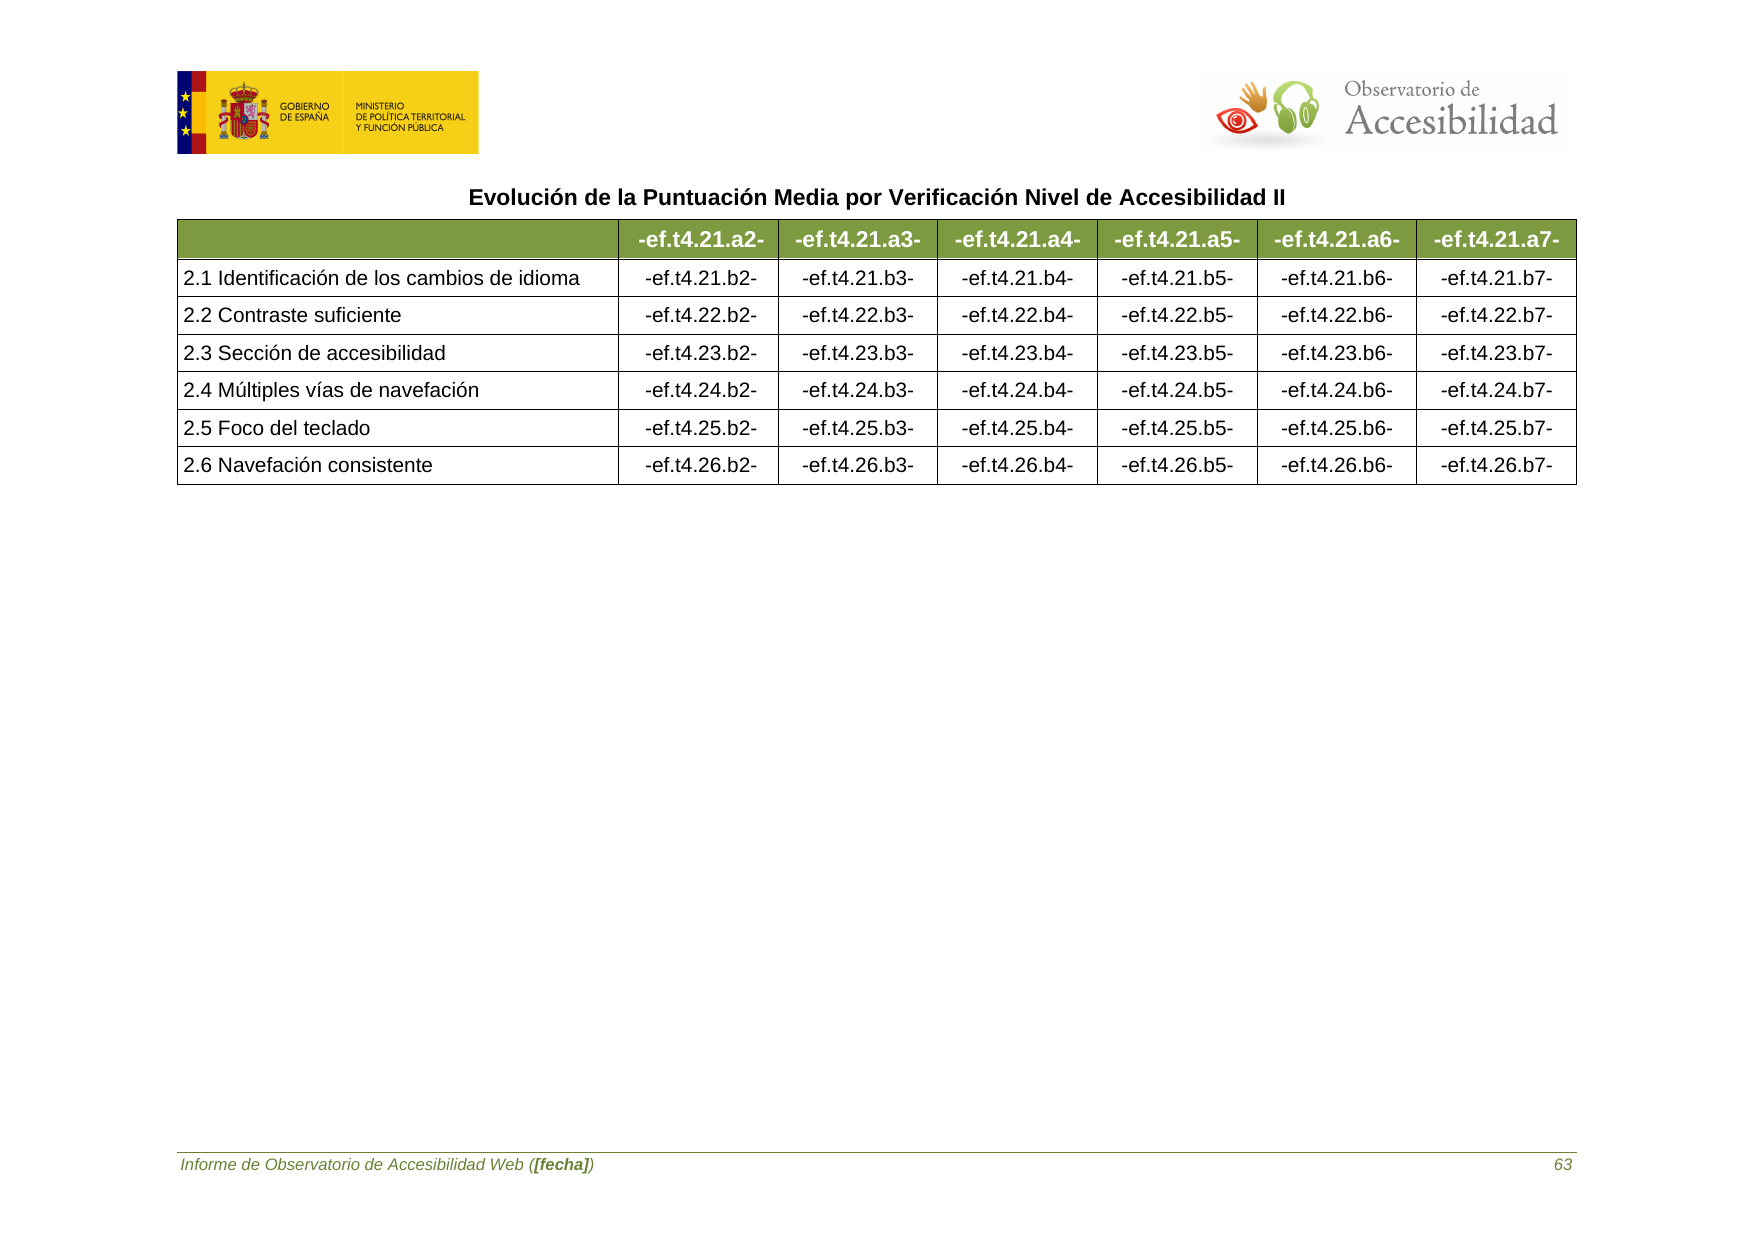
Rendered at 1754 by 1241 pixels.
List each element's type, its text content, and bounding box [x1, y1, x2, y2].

table_cell -ef.t4.21.b4- [938, 260, 1097, 296]
table_cell -ef.t4.23.b6- [1258, 335, 1416, 371]
table_cell -ef.t4.21.b5- [1098, 260, 1257, 296]
table_cell -ef.t4.25.b4- [938, 410, 1097, 446]
table_cell -ef.t4.26.b7- [1417, 447, 1576, 483]
table_cell -ef.t4.24.b7- [1417, 372, 1576, 408]
table_cell -ef.t4.25.b2- [619, 410, 778, 446]
table_cell -ef.t4.25.b3- [779, 410, 937, 446]
table_cell -ef.t4.23.b3- [779, 335, 937, 371]
table_header -ef.t4.21.a6- [1258, 220, 1416, 258]
table_cell -ef.t4.22.b2- [619, 297, 778, 333]
table_cell -ef.t4.23.b7- [1417, 335, 1576, 371]
table_header -ef.t4.21.a3- [779, 220, 937, 258]
table_cell -ef.t4.24.b4- [938, 372, 1097, 408]
table_cell -ef.t4.23.b2- [619, 335, 778, 371]
table_cell 2.4 Múltiples vías de navefación [178, 372, 618, 408]
table_header -ef.t4.21.a5- [1098, 220, 1257, 258]
table_cell -ef.t4.25.b5- [1098, 410, 1257, 446]
table_cell -ef.t4.23.b5- [1098, 335, 1257, 371]
table_cell 2.2 Contraste suficiente [178, 297, 618, 333]
table_cell -ef.t4.21.b6- [1258, 260, 1416, 296]
table_cell 2.1 Identificación de los cambios de idioma [178, 260, 618, 296]
table_cell 2.6 Navefación consistente [178, 447, 618, 483]
table_cell -ef.t4.26.b3- [779, 447, 937, 483]
table_header -ef.t4.21.a7- [1417, 220, 1576, 258]
table_cell -ef.t4.22.b7- [1417, 297, 1576, 333]
picture [1196, 72, 1572, 154]
table_cell -ef.t4.26.b4- [938, 447, 1097, 483]
table_cell -ef.t4.22.b5- [1098, 297, 1257, 333]
table_cell -ef.t4.25.b7- [1417, 410, 1576, 446]
table_cell -ef.t4.22.b6- [1258, 297, 1416, 333]
table_header [178, 220, 618, 258]
table_header -ef.t4.21.a2- [619, 220, 778, 258]
table_cell -ef.t4.23.b4- [938, 335, 1097, 371]
table_cell -ef.t4.24.b6- [1258, 372, 1416, 408]
table_cell 2.5 Foco del teclado [178, 410, 618, 446]
table_cell -ef.t4.21.b2- [619, 260, 778, 296]
table_cell -ef.t4.26.b6- [1258, 447, 1416, 483]
table_cell -ef.t4.24.b2- [619, 372, 778, 408]
table_cell -ef.t4.25.b6- [1258, 410, 1416, 446]
table_cell 2.3 Sección de accesibilidad [178, 335, 618, 371]
table_cell -ef.t4.22.b4- [938, 297, 1097, 333]
picture [177, 71, 479, 154]
table_cell -ef.t4.22.b3- [779, 297, 937, 333]
table_header -ef.t4.21.a4- [938, 220, 1097, 258]
table_cell -ef.t4.24.b3- [779, 372, 937, 408]
table_cell -ef.t4.26.b2- [619, 447, 778, 483]
text Evolución de la Puntuación Media por Verificación Nivel de Accesibilidad II [177, 184, 1577, 211]
table_cell -ef.t4.26.b5- [1098, 447, 1257, 483]
table_cell -ef.t4.24.b5- [1098, 372, 1257, 408]
table_cell -ef.t4.21.b7- [1417, 260, 1576, 296]
table_cell -ef.t4.21.b3- [779, 260, 937, 296]
